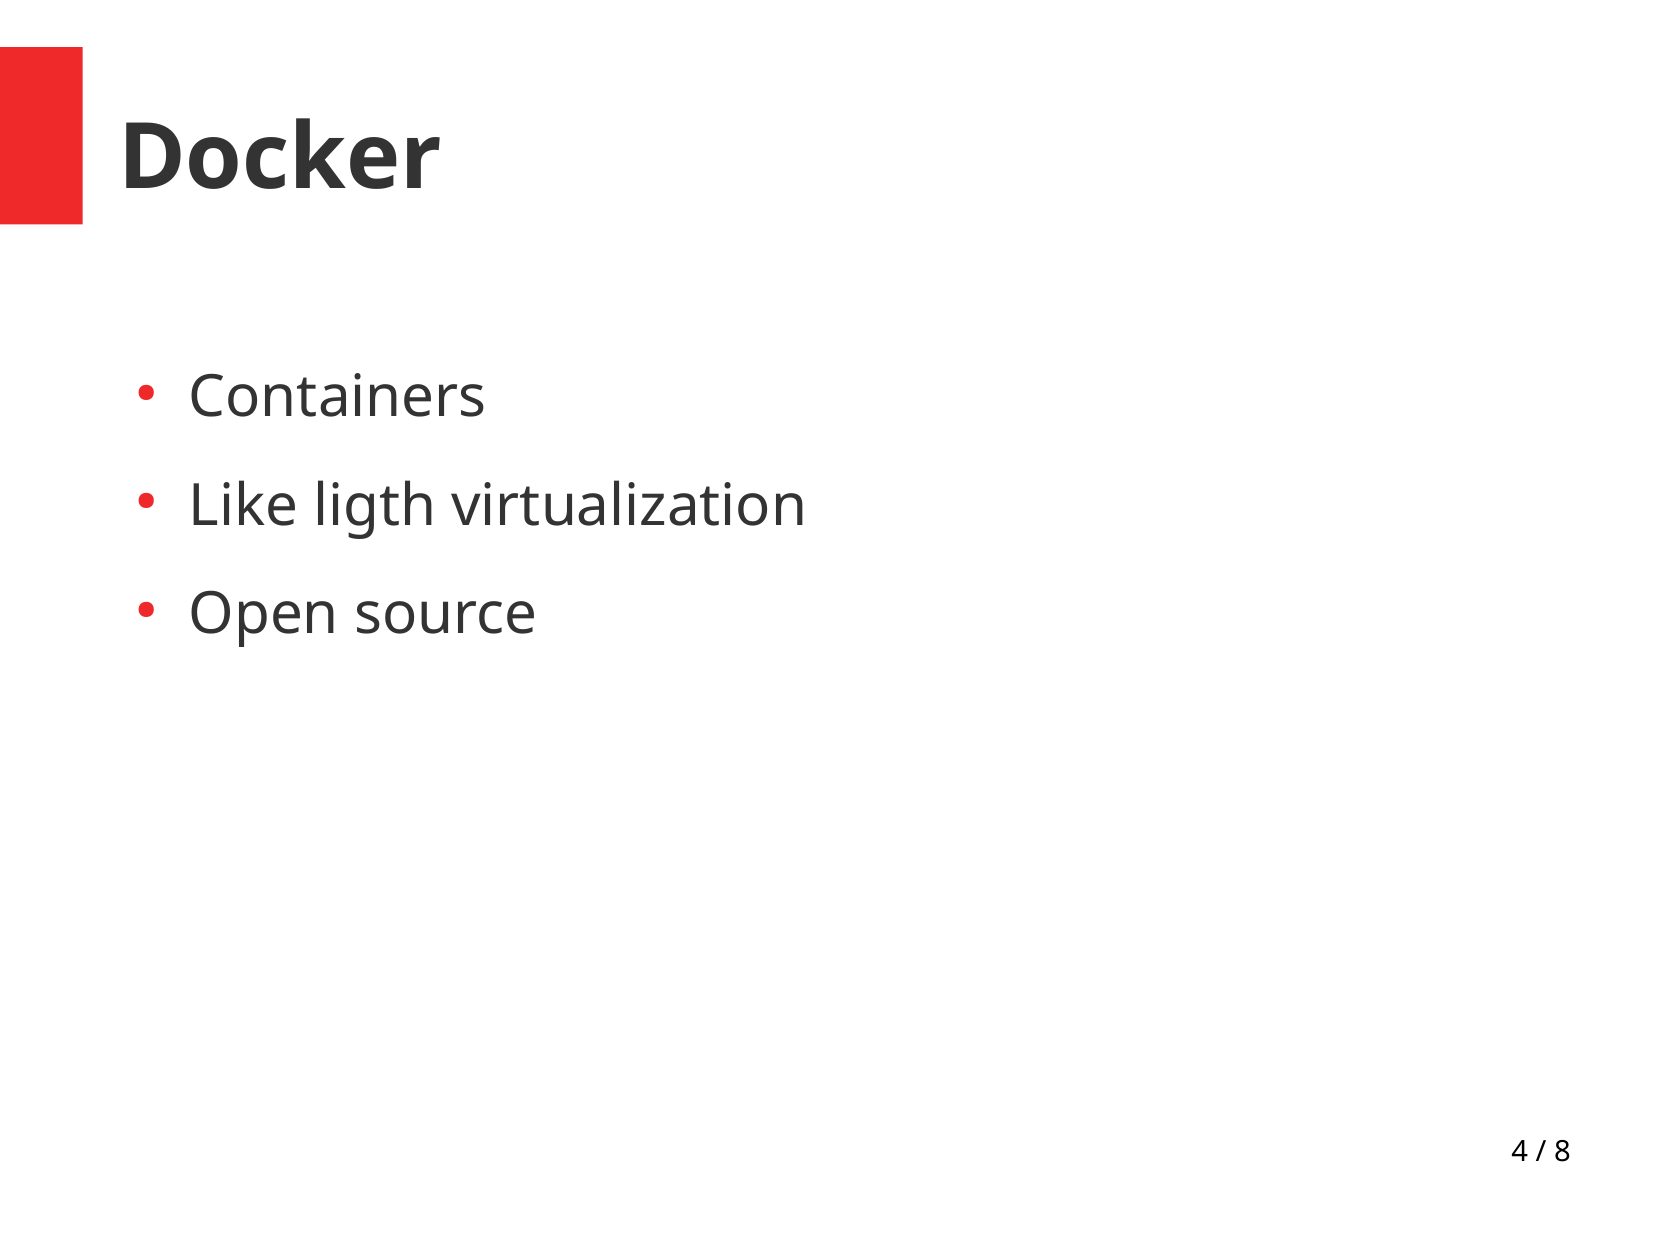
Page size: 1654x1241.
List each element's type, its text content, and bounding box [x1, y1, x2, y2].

list Containers Like ligth virtualization Open source [118, 354, 1536, 1074]
title Docker [118, 49, 1571, 257]
